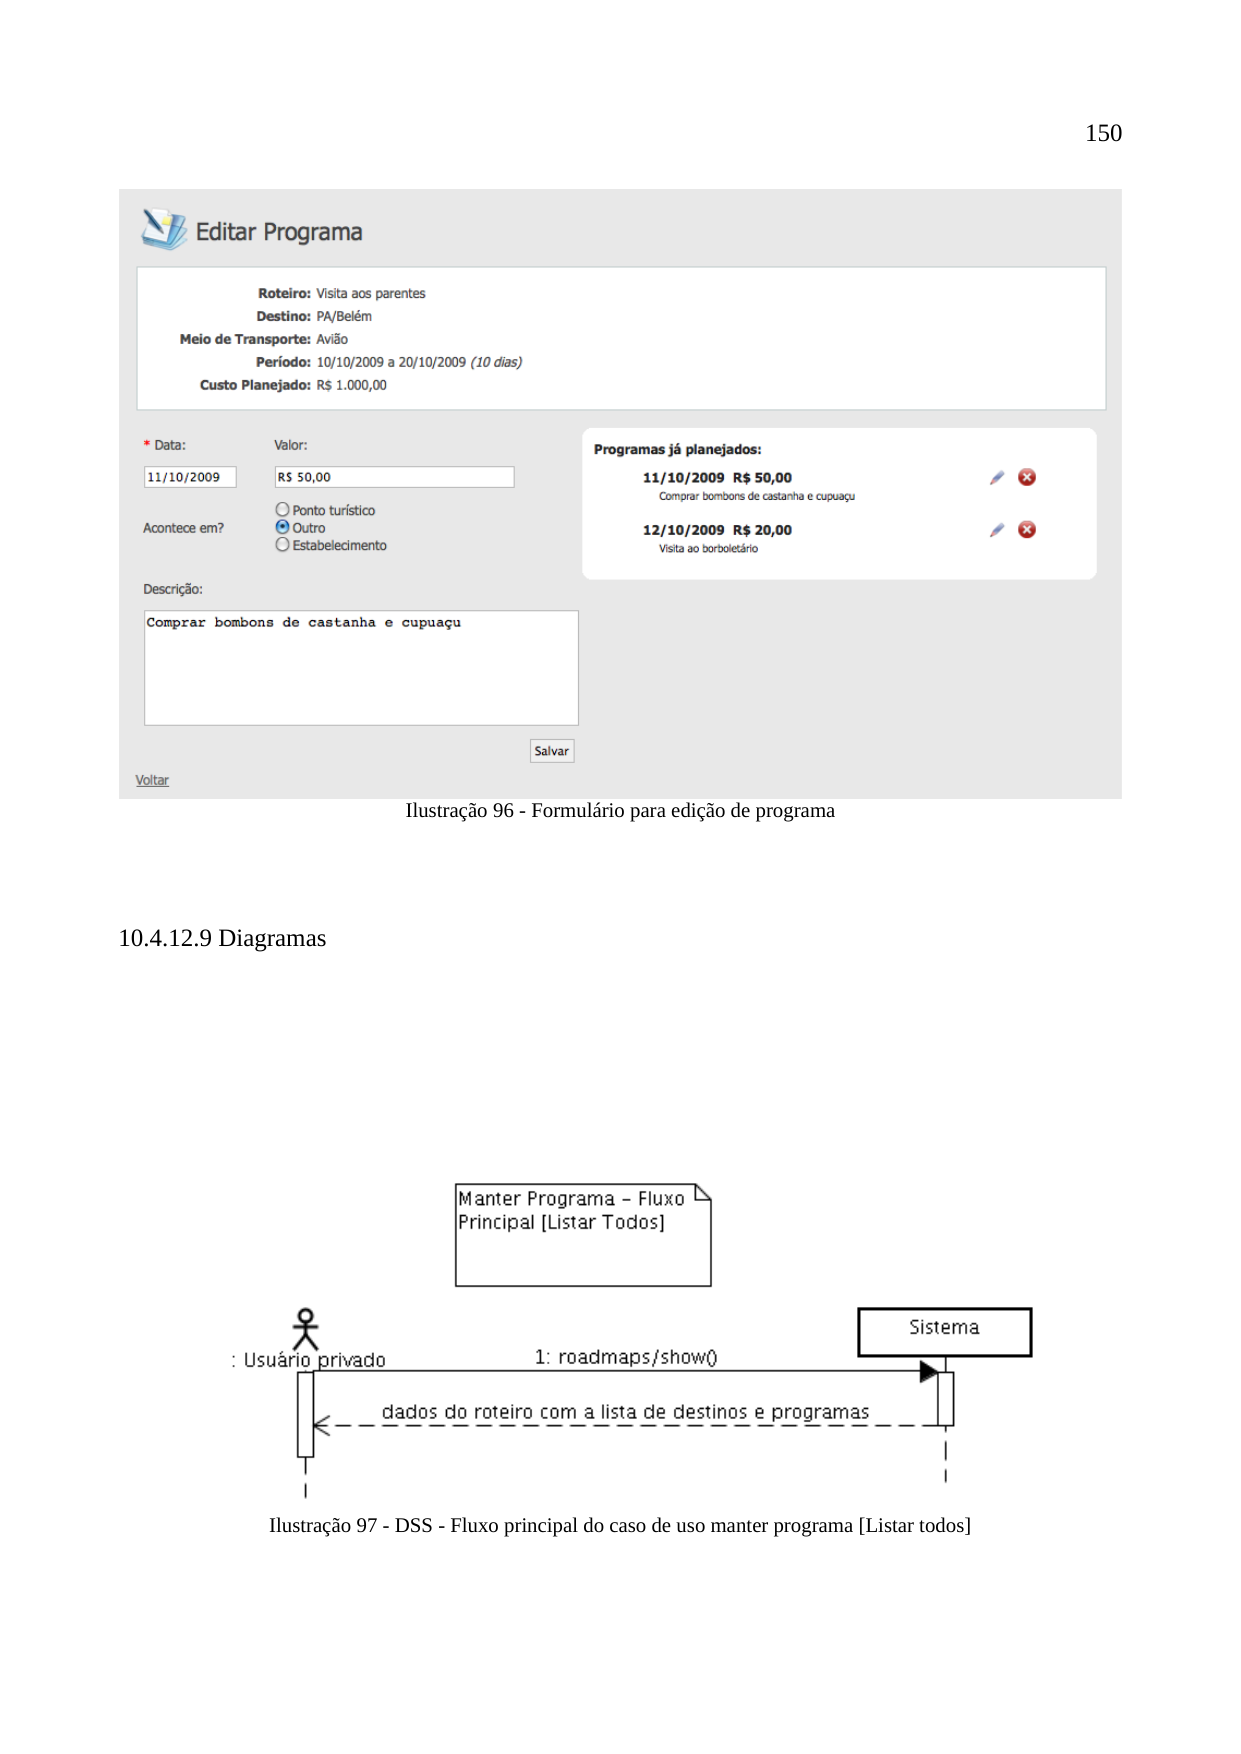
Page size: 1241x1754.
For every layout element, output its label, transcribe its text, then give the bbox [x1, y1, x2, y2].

text Ilustração 96 - Formulário para edição de programa [118, 799, 1122, 822]
subtitle Diagramas [118, 923, 1122, 952]
picture [118, 189, 1123, 799]
picture [194, 1168, 1047, 1513]
text Ilustração 97 - DSS - Fluxo principal do caso de uso manter programa [Listar todos] [194, 1513, 1046, 1537]
